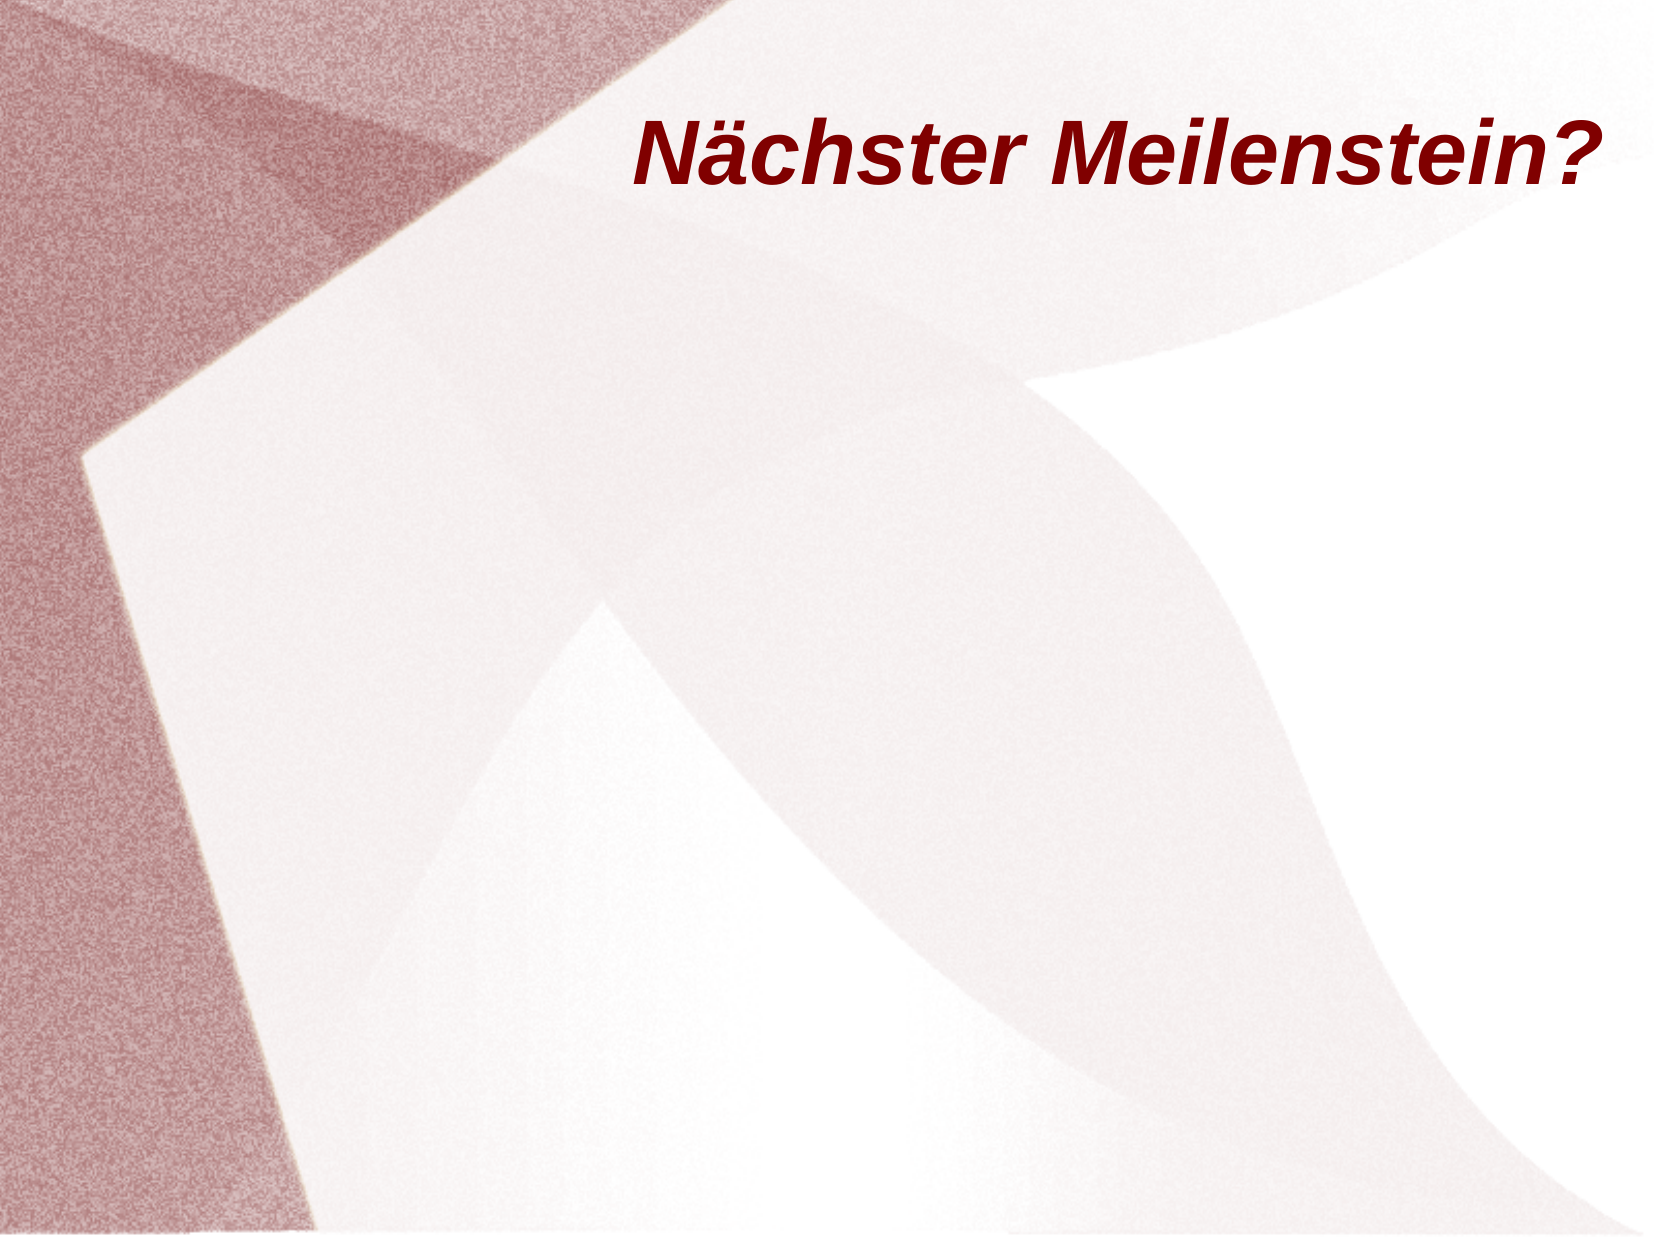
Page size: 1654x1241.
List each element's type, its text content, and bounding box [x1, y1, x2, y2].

title Nächster Meilenstein? [596, 49, 1607, 257]
picture [0, 0, 1654, 1241]
